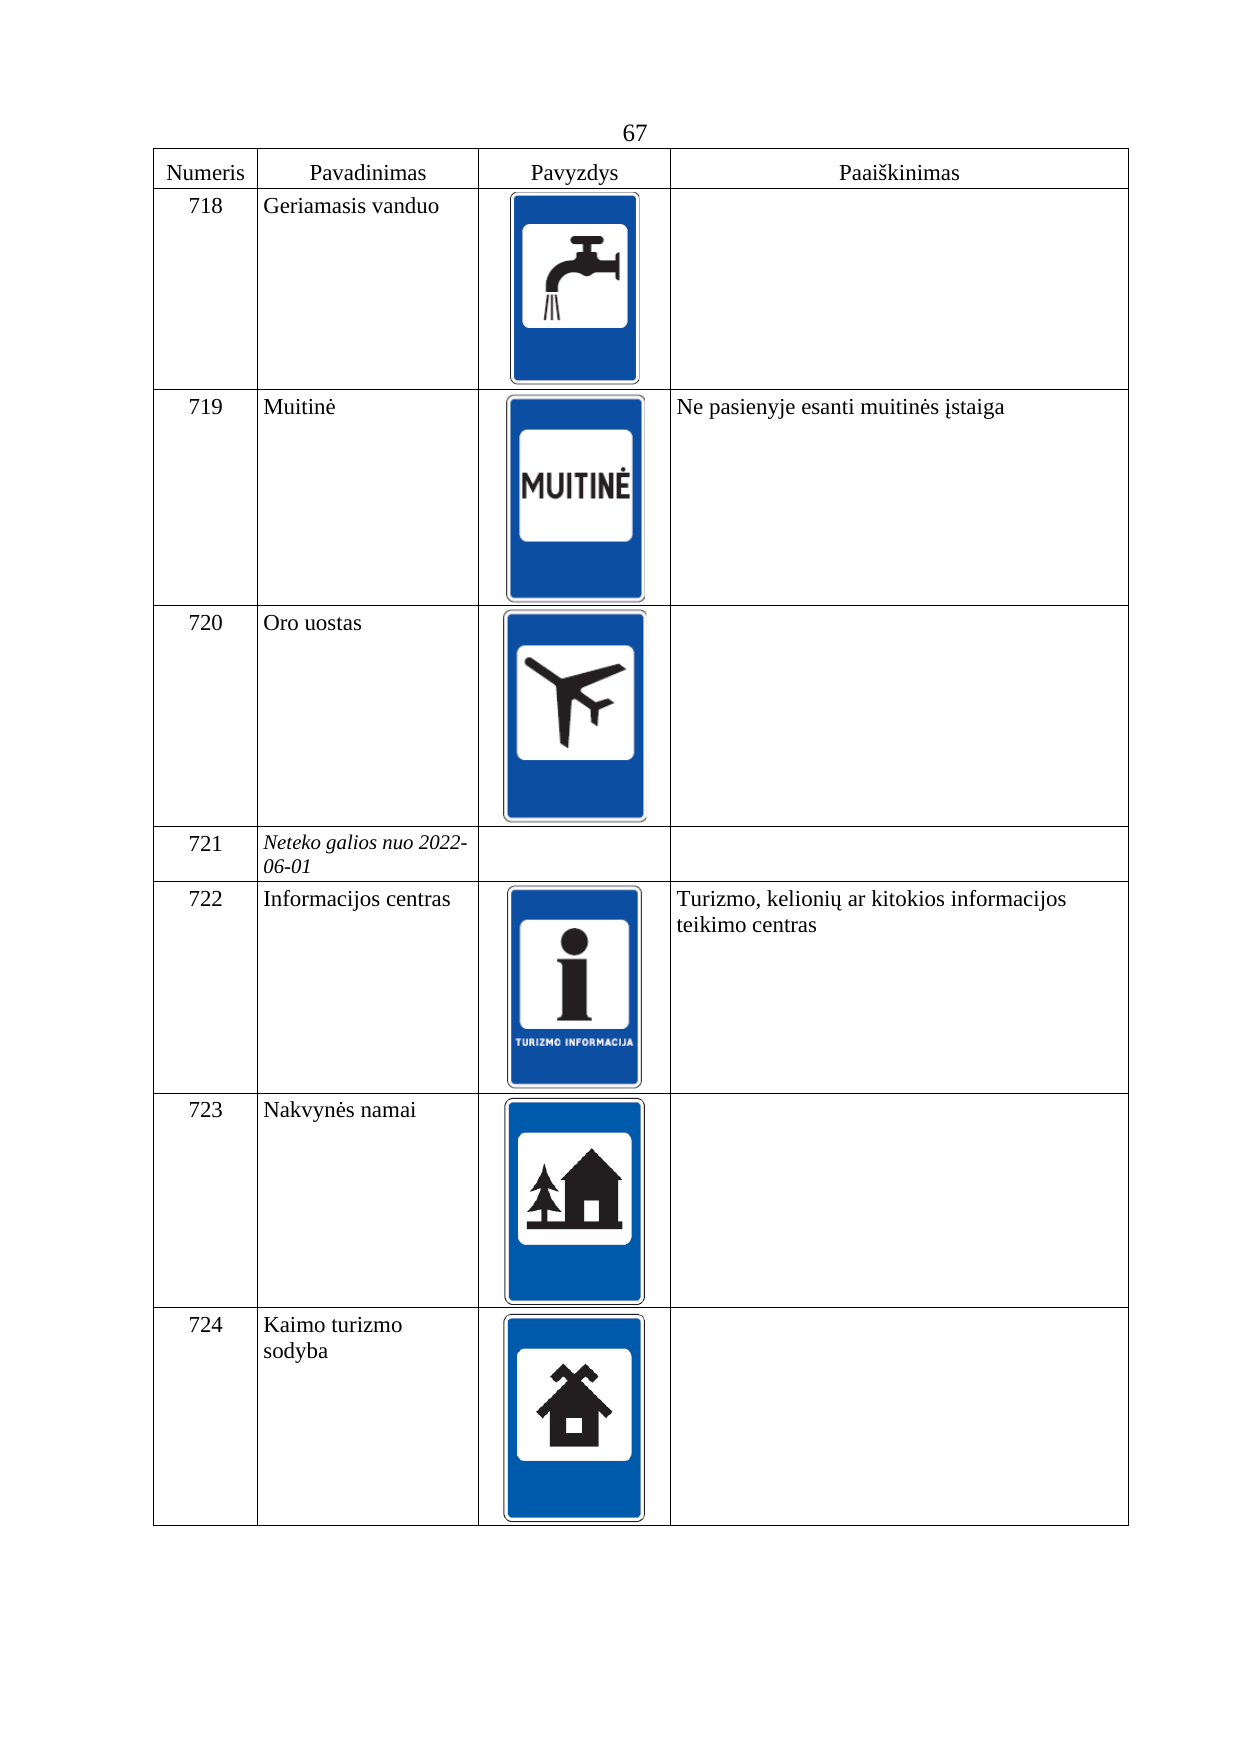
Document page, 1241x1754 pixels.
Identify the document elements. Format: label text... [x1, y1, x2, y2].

table_cell [671, 827, 1128, 881]
table_cell Kaimo turizmo sodyba [258, 1308, 478, 1525]
table_header Numeris [154, 149, 257, 188]
table_cell 719 [154, 390, 257, 605]
table_cell 723 [154, 1094, 257, 1307]
table_cell Turizmo, kelionių ar kitokios informacijos teikimo centras [671, 882, 1128, 1092]
table_cell Ne pasienyje esanti muitinės įstaiga [671, 390, 1128, 605]
table_cell [671, 606, 1128, 826]
table_header Paaiškinimas [671, 149, 1128, 188]
table_cell [671, 1308, 1128, 1525]
table_header Pavadinimas [258, 149, 478, 188]
table_cell 720 [154, 606, 257, 826]
table_cell [479, 1094, 670, 1307]
table_cell 724 [154, 1308, 257, 1525]
table_cell Muitinė [258, 390, 478, 605]
table_cell Informacijos centras [258, 882, 478, 1092]
table_cell 721 [154, 827, 257, 881]
table_cell [479, 606, 670, 826]
table_cell [479, 189, 670, 389]
table_cell [671, 189, 1128, 389]
table_cell [479, 827, 670, 881]
table_cell [479, 882, 670, 1092]
table_cell [479, 390, 670, 605]
table_cell [479, 1308, 670, 1525]
table_cell Geriamasis vanduo [258, 189, 478, 389]
table_cell 722 [154, 882, 257, 1092]
table_cell Oro uostas [258, 606, 478, 826]
table_cell Nakvynės namai [258, 1094, 478, 1307]
table_header Pavyzdys [479, 149, 670, 188]
table_cell 718 [154, 189, 257, 389]
table_cell [671, 1094, 1128, 1307]
table_cell Neteko galios nuo 2022-06-01 [258, 827, 478, 881]
